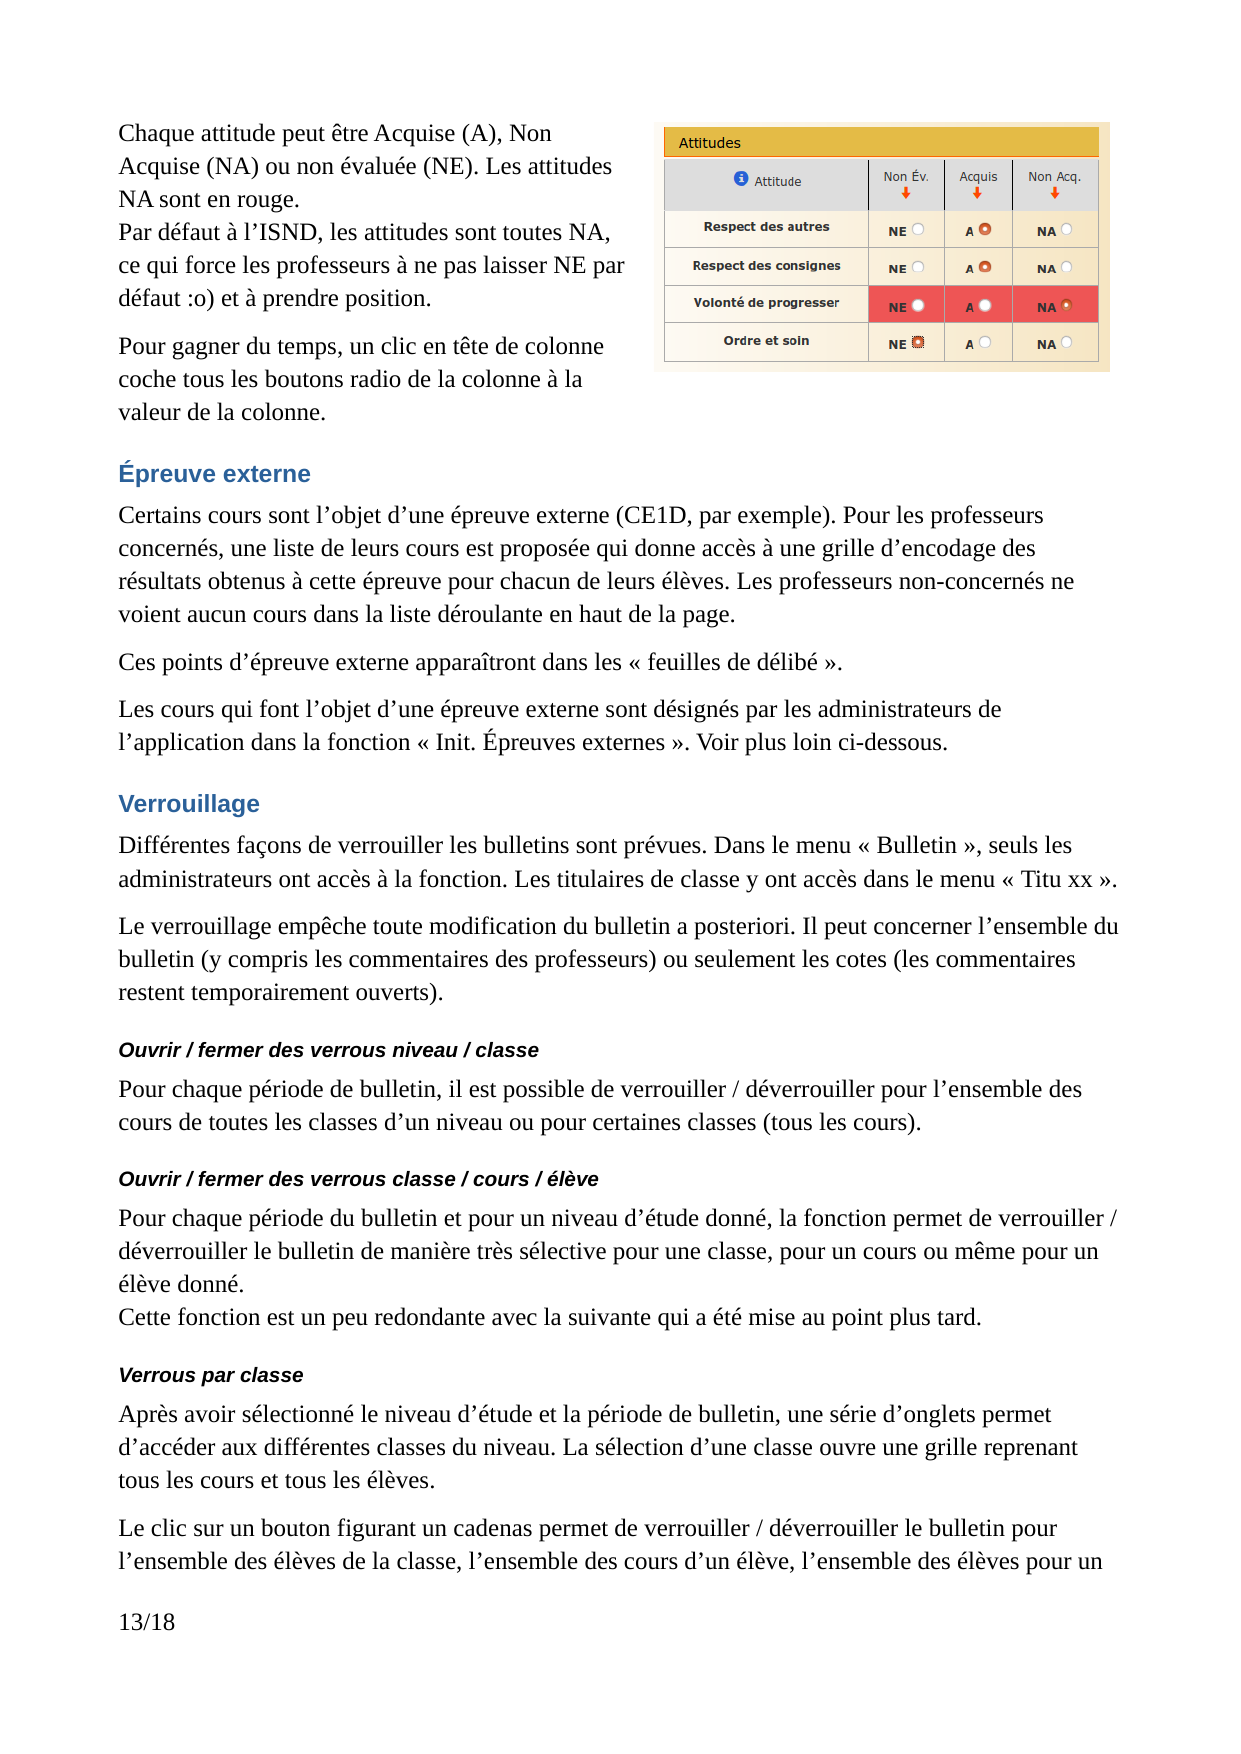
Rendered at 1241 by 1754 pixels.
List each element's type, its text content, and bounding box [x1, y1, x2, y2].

text Différentes façons de verrouiller les bulletins sont prévues. Dans le menu « Bulletin », seuls les administrateurs ont accès à la fonction. Les titulaires de classe y ont accès dans le menu « Titu xx ». [118, 831, 1122, 892]
text Certains cours sont l’objet d’une épreuve externe (CE1D, par exemple). Pour les professeurs concernés, une liste de leurs cours est proposée qui donne accès à une grille d’encodage des résultats obtenus à cette épreuve pour chacun de leurs élèves. Les professeurs non-concernés ne voient aucun cours dans la liste déroulante en haut de la page. [118, 500, 1122, 628]
subtitle Ouvrir / fermer des verrous niveau / classe [118, 1037, 1122, 1061]
subtitle Verrouillage [118, 789, 1122, 818]
text Ces points d’épreuve externe apparaîtront dans les « feuilles de délibé ». [118, 647, 1122, 676]
subtitle Ouvrir / fermer des verrous classe / cours / élève [118, 1167, 1122, 1191]
text Pour chaque période du bulletin et pour un niveau d’étude donné, la fonction permet de verrouiller / déverrouiller le bulletin de manière très sélective pour une classe, pour un cours ou même pour un élève donné. Cette fonction est un peu redondante avec la suivante qui a été mise au point plus tard. [118, 1203, 1122, 1331]
text Les cours qui font l’objet d’une épreuve externe sont désignés par les administrateurs de l’application dans la fonction « Init. Épreuves externes ». Voir plus loin ci-dessous. [118, 694, 1122, 756]
text Le verrouillage empêche toute modification du bulletin a posteriori. Il peut concerner l’ensemble du bulletin (y compris les commentaires des professeurs) ou seulement les cotes (les commentaires restent temporairement ouverts). [118, 911, 1122, 1006]
subtitle Verrous par classe [118, 1363, 1122, 1387]
picture [653, 122, 1110, 372]
text Le clic sur un bouton figurant un cadenas permet de verrouiller / déverrouiller le bulletin pour l’ensemble des élèves de la classe, l’ensemble des cours d’un élève, l’ensemble des élèves pour un [118, 1513, 1122, 1574]
text Chaque attitude peut être Acquise (A), Non Acquise (NA) ou non évaluée (NE). Les attitudes NA sont en rouge. Par défaut à l’ISND, les attitudes sont toutes NA, ce qui force les professeurs à ne pas laisser NE par défaut :o) et à prendre position. [118, 118, 1122, 312]
text Pour chaque période de bulletin, il est possible de verrouiller / déverrouiller pour l’ensemble des cours de toutes les classes d’un niveau ou pour certaines classes (tous les cours). [118, 1074, 1122, 1136]
text Après avoir sélectionné le niveau d’étude et la période de bulletin, une série d’onglets permet d’accéder aux différentes classes du niveau. La sélection d’une classe ouvre une grille reprenant tous les cours et tous les élèves. [118, 1399, 1122, 1494]
text Pour gagner du temps, un clic en tête de colonne coche tous les boutons radio de la colonne à la valeur de la colonne. [118, 331, 1122, 426]
subtitle Épreuve externe [118, 459, 1122, 488]
